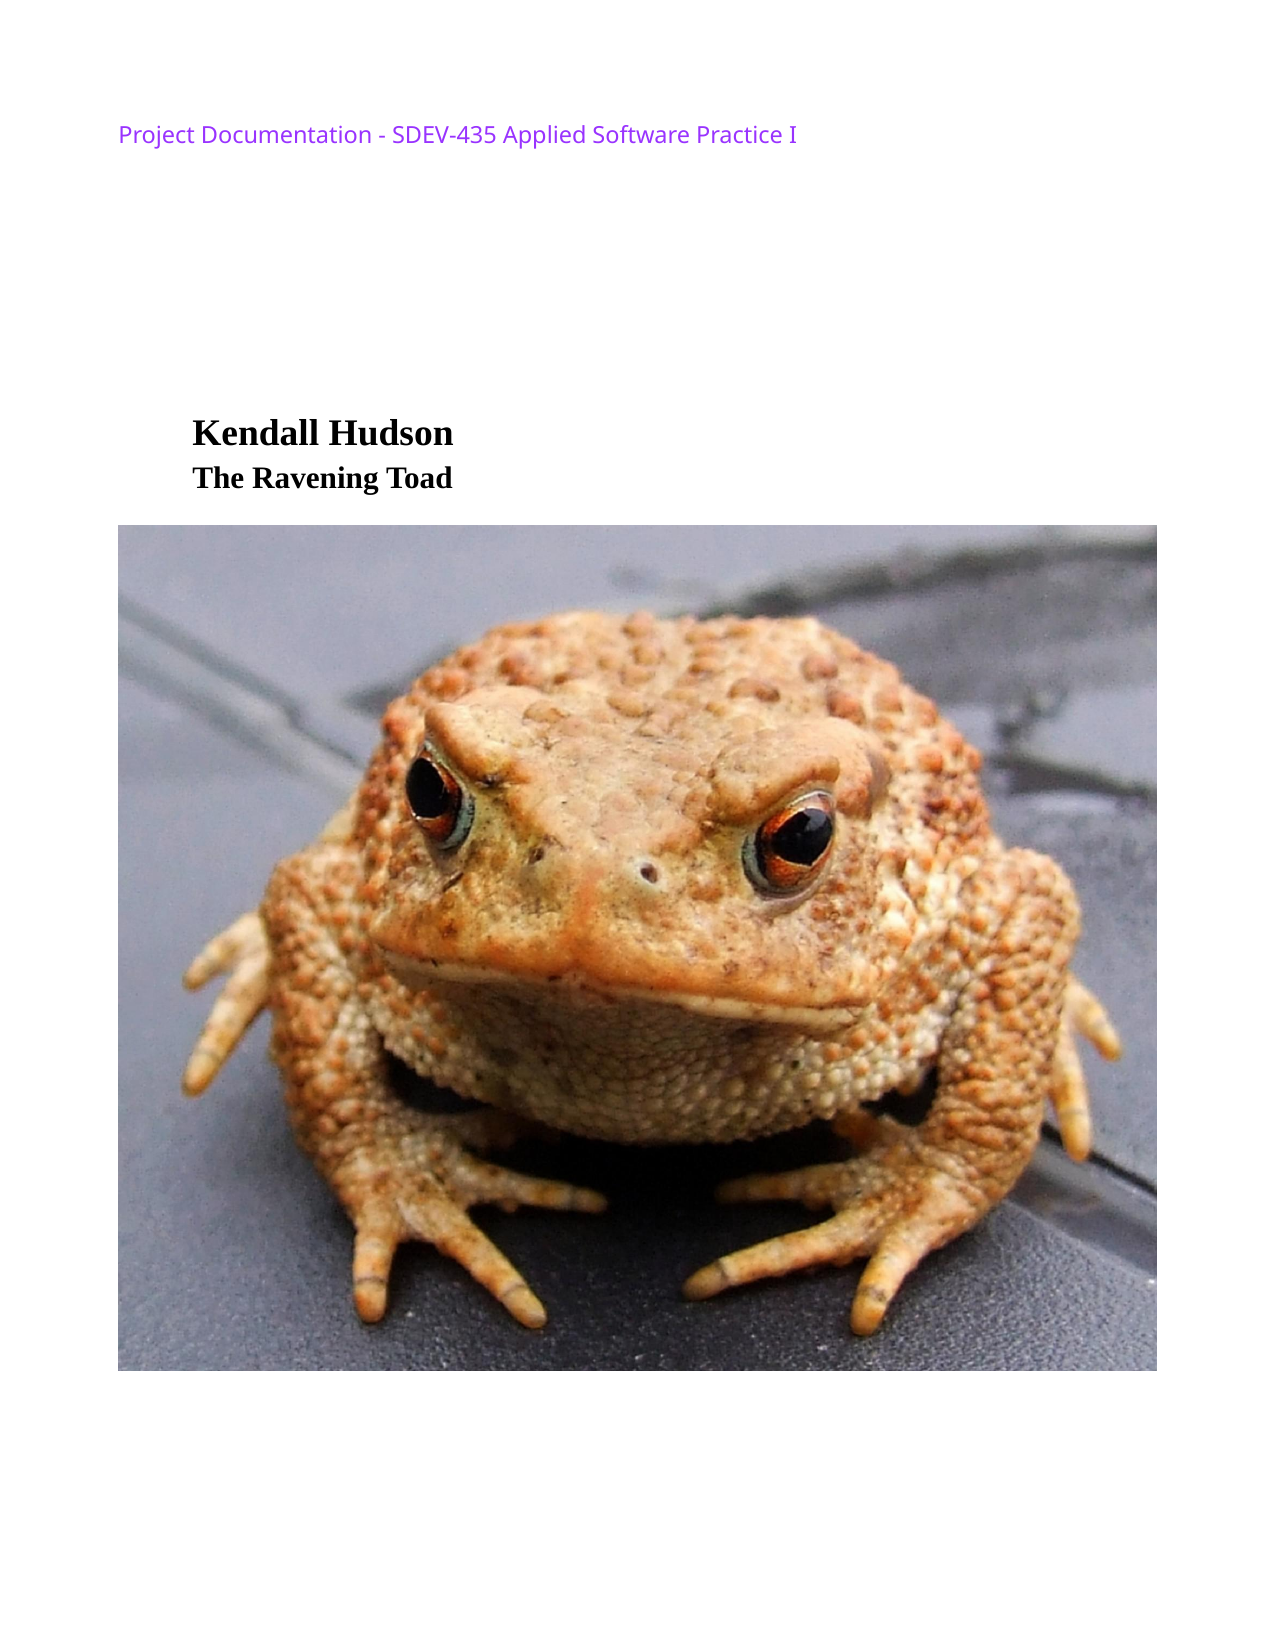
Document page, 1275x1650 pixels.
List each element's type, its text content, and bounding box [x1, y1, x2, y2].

text The Ravening Toad [118, 453, 1157, 496]
text Kendall Hudson [118, 410, 1157, 453]
picture [118, 525, 1157, 1371]
